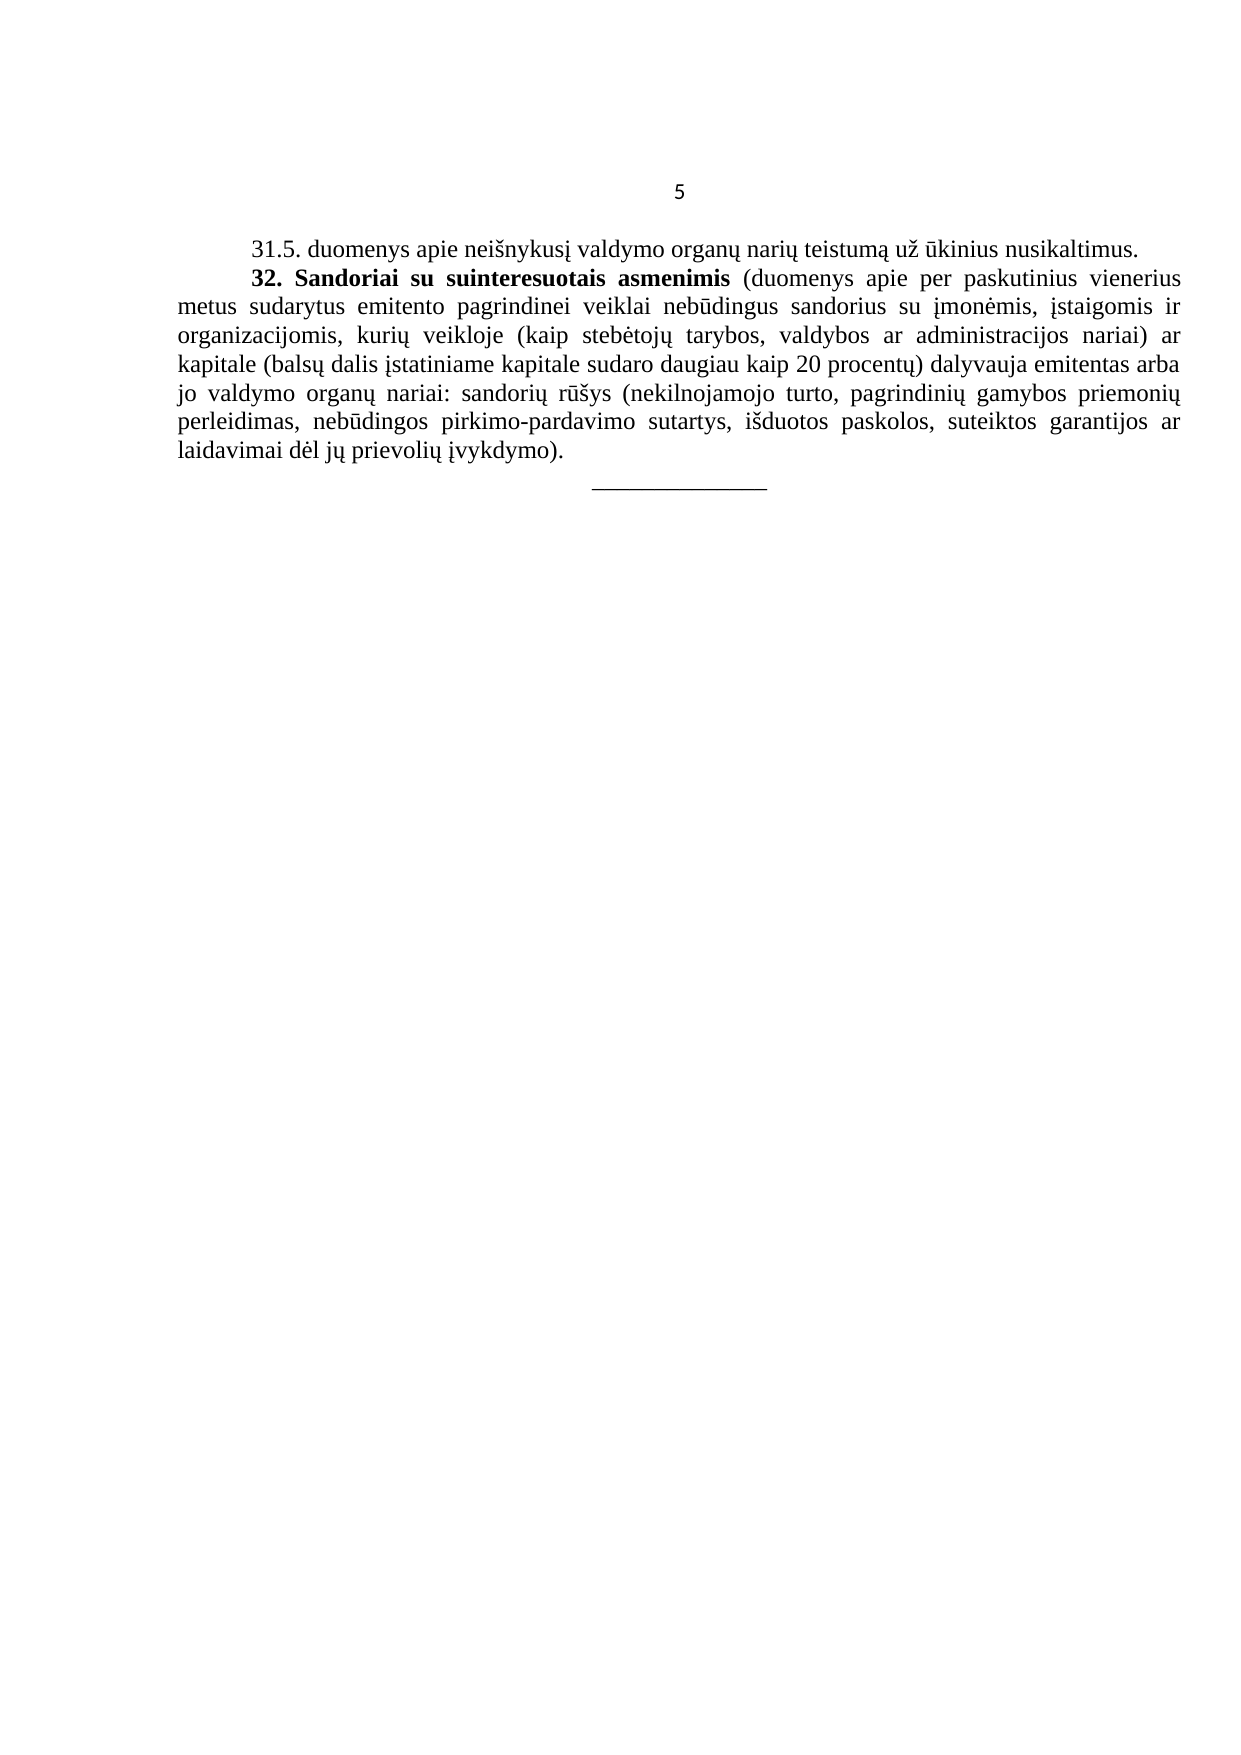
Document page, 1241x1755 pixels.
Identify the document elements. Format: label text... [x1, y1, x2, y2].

text ______________ [177, 464, 1181, 493]
text 31.5. duomenys apie neišnykusį valdymo organų narių teistumą už ūkinius nusikaltimus. [177, 234, 1181, 263]
text 32. Sandoriai su suinteresuotais asmenimis (duomenys apie per paskutinius vienerius metus sudarytus emitento pagrindinei veiklai nebūdingus sandorius su įmonėmis, įstaigomis ir organizacijomis, kurių veikloje (kaip stebėtojų tarybos, valdybos ar administracijos nariai) ar kapitale (balsų dalis įstatiniame kapitale sudaro daugiau kaip 20 procentų) dalyvauja emitentas arba jo valdymo organų nariai: sandorių rūšys (nekilnojamojo turto, pagrindinių gamybos priemonių perleidimas, nebūdingos pirkimo-pardavimo sutartys, išduotos paskolos, suteiktos garantijos ar laidavimai dėl jų prievolių įvykdymo). [177, 263, 1181, 464]
